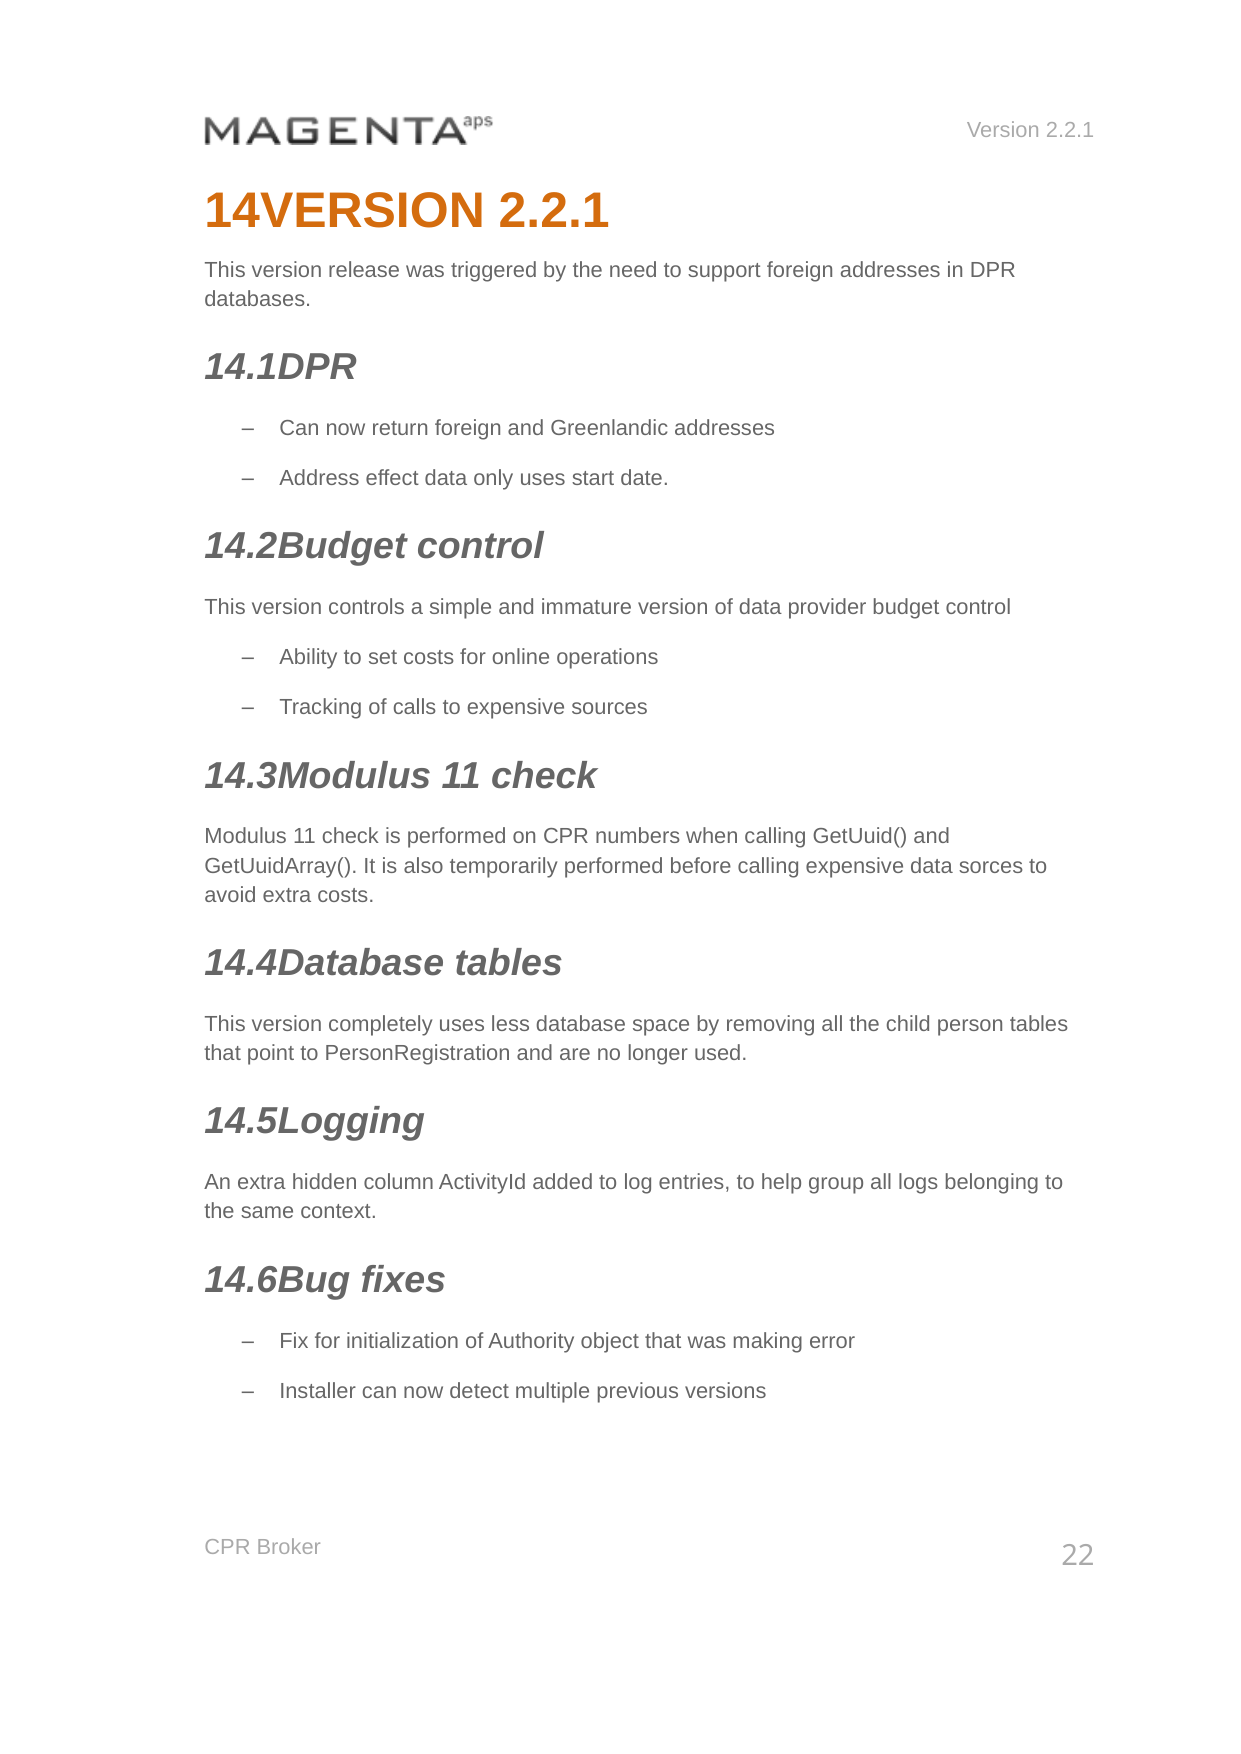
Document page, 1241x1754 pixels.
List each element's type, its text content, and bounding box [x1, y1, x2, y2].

subtitle DPR [204, 333, 1094, 391]
picture [204, 116, 494, 145]
list Ability to set costs for online operations [242, 641, 1094, 671]
subtitle Modulus 11 check [204, 741, 1094, 800]
subtitle Logging [204, 1087, 1094, 1146]
subtitle Budget control [204, 512, 1094, 571]
list This version completely uses less database space by removing all the child person tables that point to PersonRegistration and are no longer used. [204, 1008, 1094, 1066]
list Fix for initialization of Authority object that was making error [242, 1325, 1094, 1354]
list Tracking of calls to expensive sources [242, 691, 1094, 721]
list Address effect data only uses start date. [242, 462, 1094, 491]
list Can now return foreign and Greenlandic addresses [242, 412, 1094, 441]
subtitle Database tables [204, 929, 1094, 987]
list Modulus 11 check is performed on CPR numbers when calling GetUuid() and GetUuidArray(). It is also temporarily performed before calling expensive data sorces to avoid extra costs. [204, 821, 1094, 908]
subtitle Version 2.2.1 [204, 181, 1094, 239]
list An extra hidden column ActivityId added to log entries, to help group all logs belonging to the same context. [204, 1166, 1094, 1225]
text This version controls a simple and immature version of data provider budget control [204, 591, 1094, 621]
subtitle Bug fixes [204, 1246, 1094, 1304]
text This version release was triggered by the need to support foreign addresses in DPR databases. [204, 254, 1094, 312]
list Installer can now detect multiple previous versions [242, 1375, 1094, 1404]
